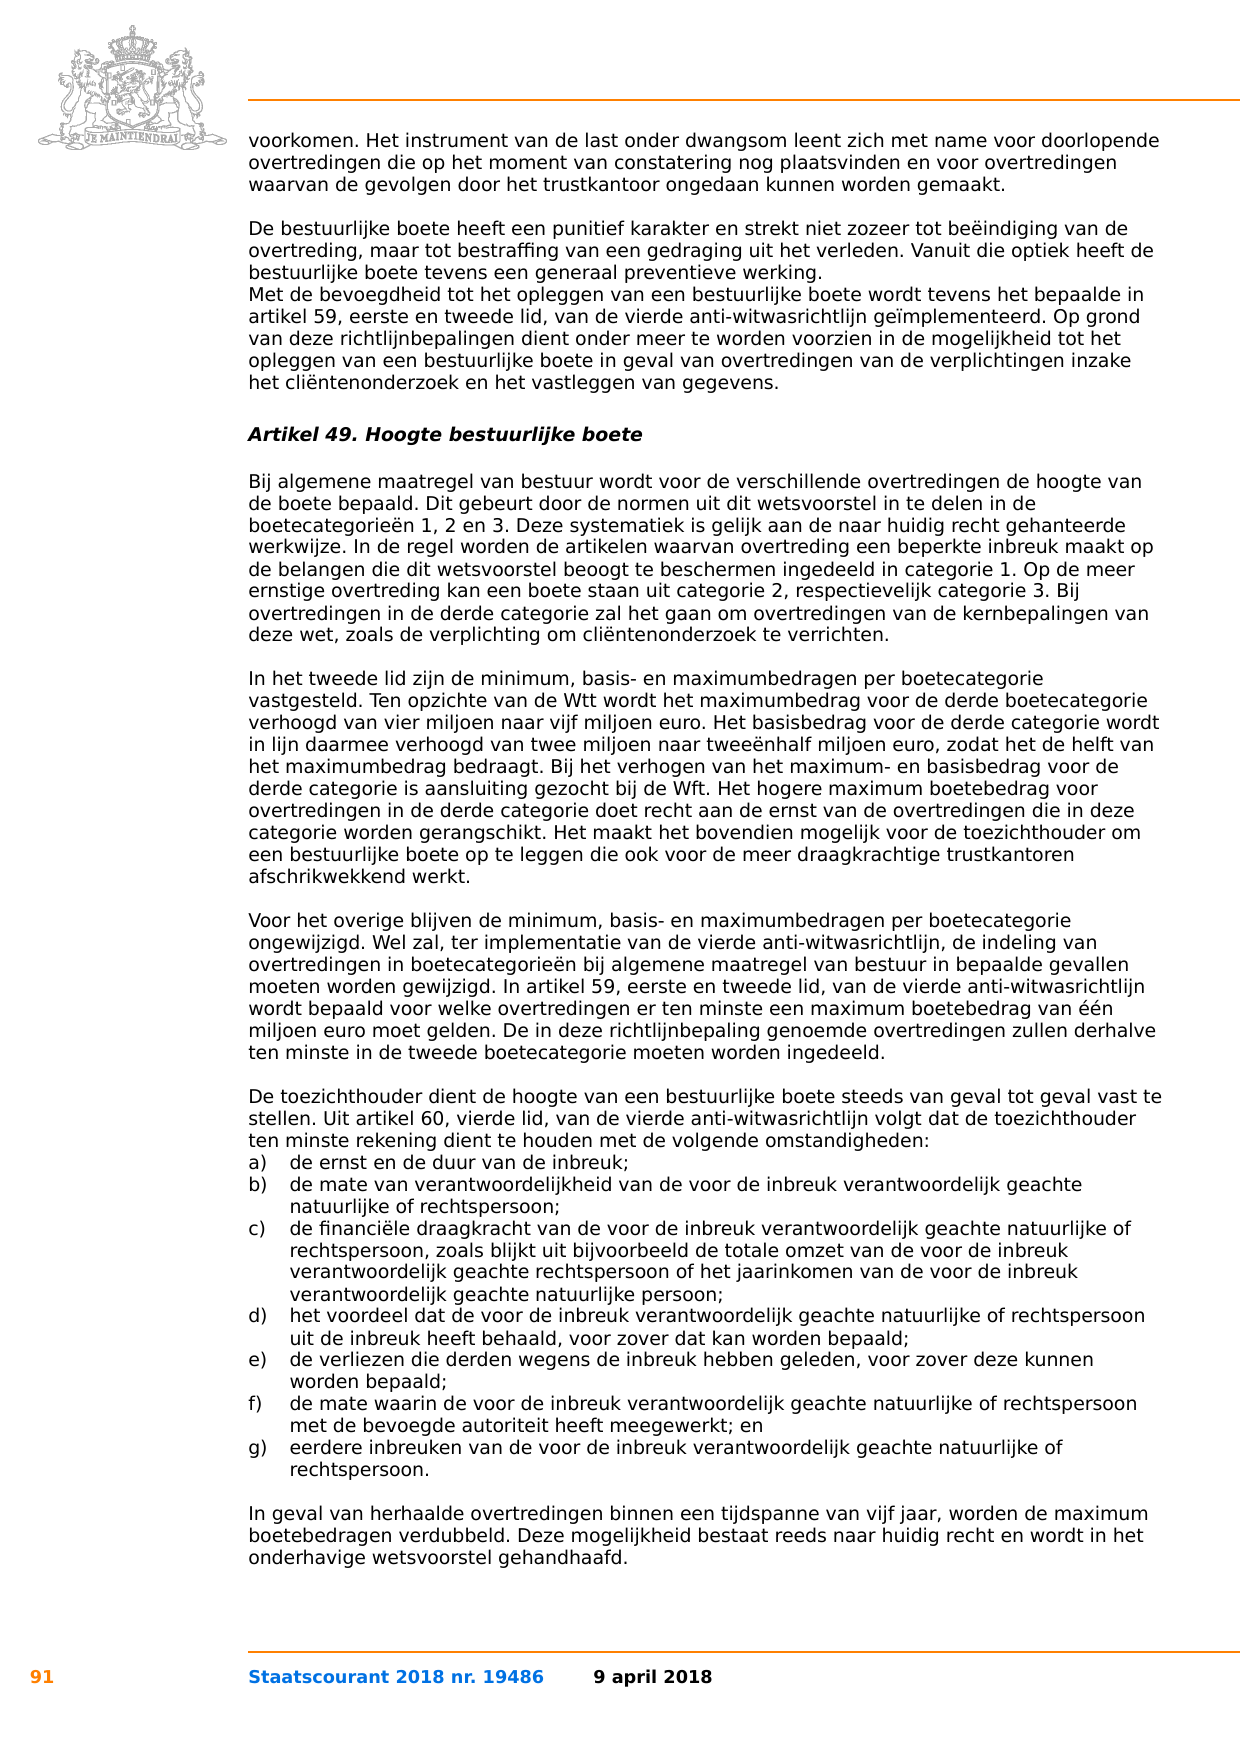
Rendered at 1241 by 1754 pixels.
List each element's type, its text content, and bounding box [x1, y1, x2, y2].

text f) de mate waarin de voor de inbreuk verantwoordelijk geachte natuurlijke of rechtspersoon met de bevoegde autoriteit heeft meegewerkt; en [248, 1393, 1163, 1437]
subtitle Artikel 49. Hoogte bestuurlijke boete [248, 423, 1163, 446]
text De toezichthouder dient de hoogte van een bestuurlijke boete steeds van geval tot geval vast te stellen. Uit artikel 60, vierde lid, van de vierde anti-witwasrichtlijn volgt dat de toezichthouder ten minste rekening dient te houden met de volgende omstandigheden: [248, 1086, 1163, 1152]
text Met de bevoegdheid tot het opleggen van een bestuurlijke boete wordt tevens het bepaalde in artikel 59, eerste en tweede lid, van de vierde anti-witwasrichtlijn geïmplementeerd. Op grond van deze richtlijnbepalingen dient onder meer te worden voorzien in de mogelijkheid tot het opleggen van een bestuurlijke boete in geval van overtredingen van de verplichtingen inzake het cliëntenonderzoek en het vastleggen van gegevens. [248, 284, 1163, 393]
text a) de ernst en de duur van de inbreuk; [248, 1152, 1163, 1173]
text Bij algemene maatregel van bestuur wordt voor de verschillende overtredingen de hoogte van de boete bepaald. Dit gebeurt door de normen uit dit wetsvoorstel in te delen in de boetecategorieën 1, 2 en 3. Deze systematiek is gelijk aan de naar huidig recht gehanteerde werkwijze. In de regel worden de artikelen waarvan overtreding een beperkte inbreuk maakt op de belangen die dit wetsvoorstel beoogt te beschermen ingedeeld in categorie 1. Op de meer ernstige overtreding kan een boete staan uit categorie 2, respectievelijk categorie 3. Bij overtredingen in de derde categorie zal het gaan om overtredingen van de kernbepalingen van deze wet, zoals de verplichting om cliëntenonderzoek te verrichten. [248, 471, 1163, 646]
text Voor het overige blijven de minimum, basis- en maximumbedragen per boetecategorie ongewijzigd. Wel zal, ter implementatie van de vierde anti-witwasrichtlijn, de indeling van overtredingen in boetecategorieën bij algemene maatregel van bestuur in bepaalde gevallen moeten worden gewijzigd. In artikel 59, eerste en tweede lid, van de vierde anti-witwasrichtlijn wordt bepaald voor welke overtredingen er ten minste een maximum boetebedrag van één miljoen euro moet gelden. De in deze richtlijnbepaling genoemde overtredingen zullen derhalve ten minste in de tweede boetecategorie moeten worden ingedeeld. [248, 910, 1163, 1064]
text e) de verliezen die derden wegens de inbreuk hebben geleden, voor zover deze kunnen worden bepaald; [248, 1349, 1163, 1393]
text voorkomen. Het instrument van de last onder dwangsom leent zich met name voor doorlopende overtredingen die op het moment van constatering nog plaatsvinden en voor overtredingen waarvan de gevolgen door het trustkantoor ongedaan kunnen worden gemaakt. [248, 130, 1163, 196]
text c) de financiële draagkracht van de voor de inbreuk verantwoordelijk geachte natuurlijke of rechtspersoon, zoals blijkt uit bijvoorbeeld de totale omzet van de voor de inbreuk verantwoordelijk geachte rechtspersoon of het jaarinkomen van de voor de inbreuk verantwoordelijk geachte natuurlijke persoon; [248, 1217, 1163, 1305]
text In het tweede lid zijn de minimum, basis- en maximumbedragen per boetecategorie vastgesteld. Ten opzichte van de Wtt wordt het maximumbedrag voor de derde boetecategorie verhoogd van vier miljoen naar vijf miljoen euro. Het basisbedrag voor de derde categorie wordt in lijn daarmee verhoogd van twee miljoen naar tweeënhalf miljoen euro, zodat het de helft van het maximumbedrag bedraagt. Bij het verhogen van het maximum- en basisbedrag voor de derde categorie is aansluiting gezocht bij de Wft. Het hogere maximum boetebedrag voor overtredingen in de derde categorie doet recht aan de ernst van de overtredingen die in deze categorie worden gerangschikt. Het maakt het bovendien mogelijk voor de toezichthouder om een bestuurlijke boete op te leggen die ook voor de meer draagkrachtige trustkantoren afschrikwekkend werkt. [248, 668, 1163, 888]
text d) het voordeel dat de voor de inbreuk verantwoordelijk geachte natuurlijke of rechtspersoon uit de inbreuk heeft behaald, voor zover dat kan worden bepaald; [248, 1305, 1163, 1349]
text De bestuurlijke boete heeft een punitief karakter en strekt niet zozeer tot beëindiging van de overtreding, maar tot bestraffing van een gedraging uit het verleden. Vanuit die optiek heeft de bestuurlijke boete tevens een generaal preventieve werking. [248, 218, 1163, 284]
text b) de mate van verantwoordelijkheid van de voor de inbreuk verantwoordelijk geachte natuurlijke of rechtspersoon; [248, 1173, 1163, 1217]
text g) eerdere inbreuken van de voor de inbreuk verantwoordelijk geachte natuurlijke of rechtspersoon. [248, 1437, 1163, 1481]
picture [38, 25, 227, 150]
text In geval van herhaalde overtredingen binnen een tijdspanne van vijf jaar, worden de maximum boetebedragen verdubbeld. Deze mogelijkheid bestaat reeds naar huidig recht en wordt in het onderhavige wetsvoorstel gehandhaafd. [248, 1503, 1163, 1569]
